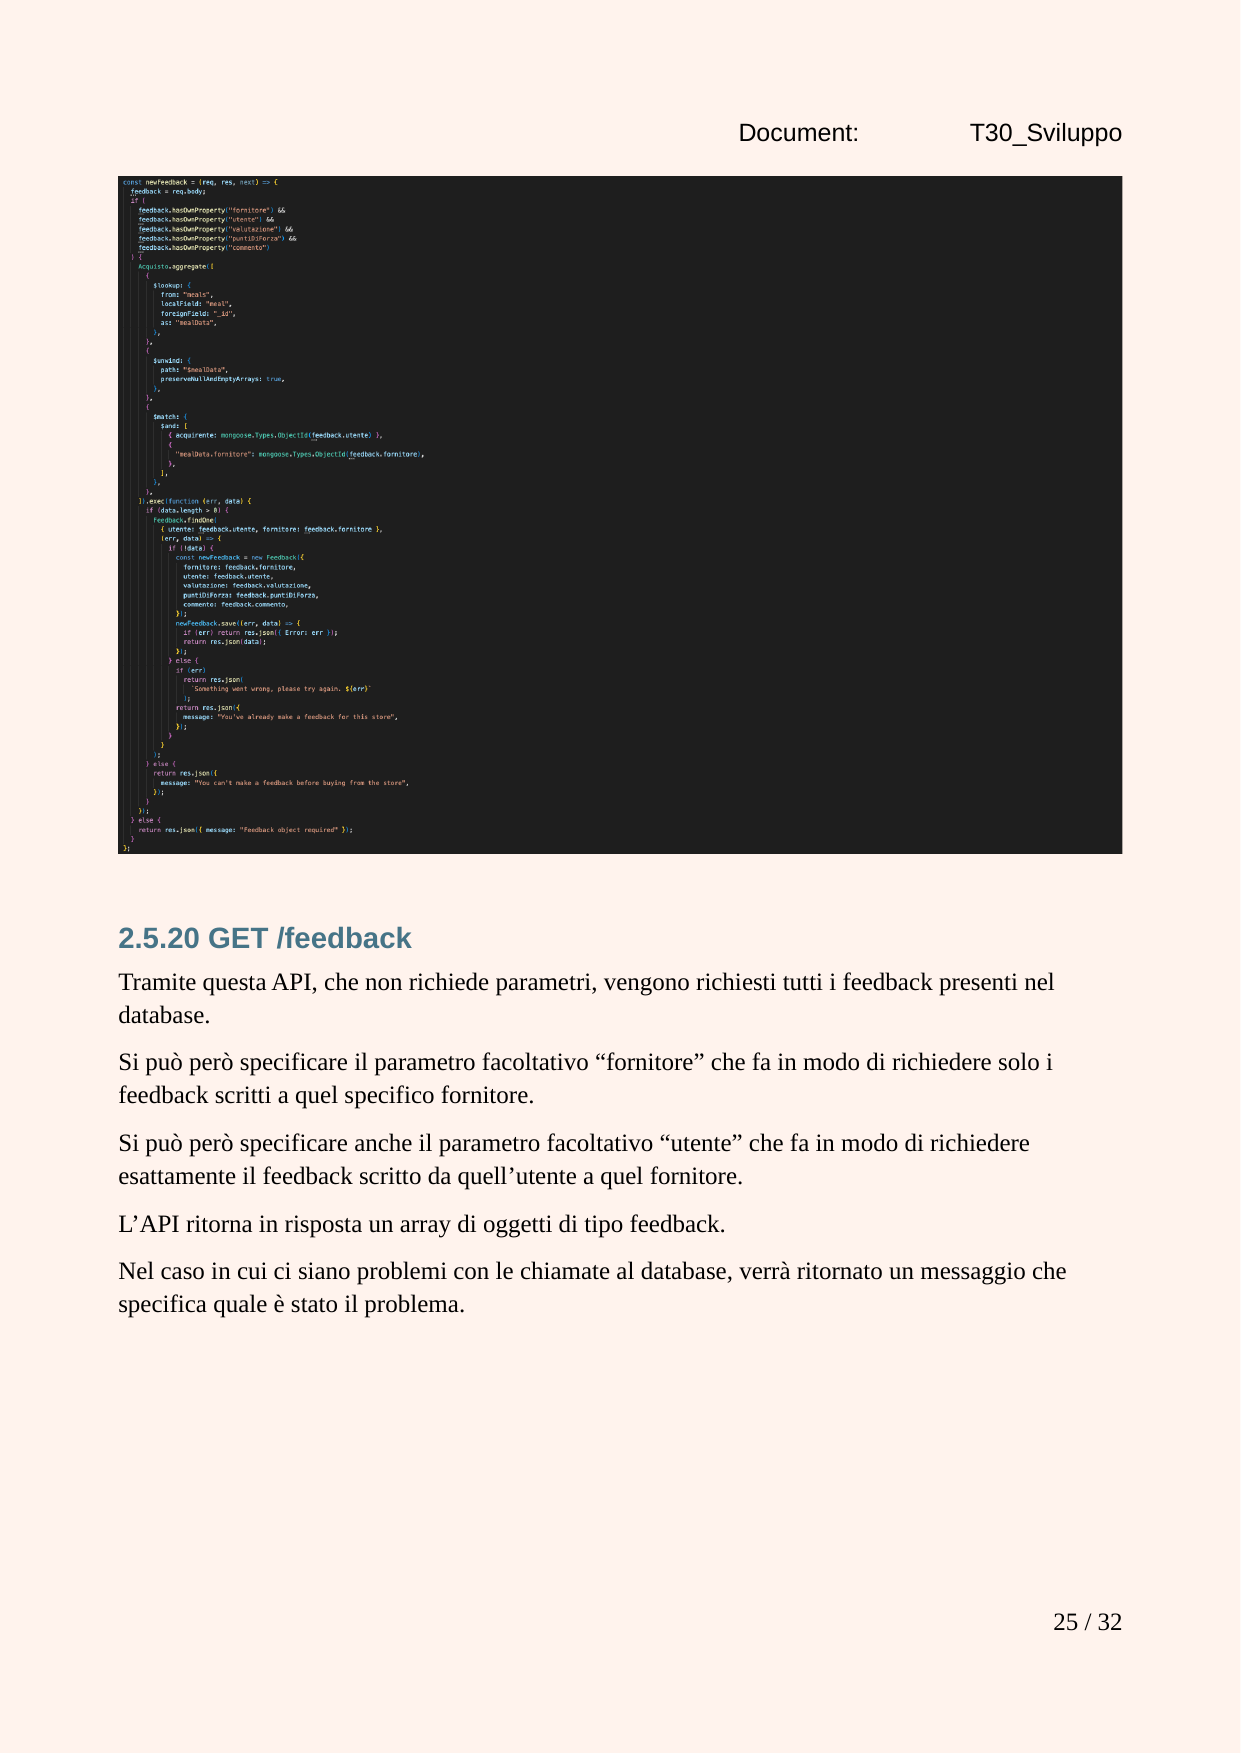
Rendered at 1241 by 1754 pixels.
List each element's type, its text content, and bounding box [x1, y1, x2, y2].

text Nel caso in cui ci siano problemi con le chiamate al database, verrà ritornato un messaggio che specifica quale è stato il problema. [118, 1256, 1122, 1318]
text L’API ritorna in risposta un array di oggetti di tipo feedback. [118, 1209, 1122, 1237]
subtitle 2.5.20 GET /feedback [118, 921, 1122, 954]
text Si può però specificare il parametro facoltativo “fornitore” che fa in modo di richiedere solo i feedback scritti a quel specifico fornitore. [118, 1047, 1122, 1109]
text Tramite questa API, che non richiede parametri, vengono richiesti tutti i feedback presenti nel database. [118, 967, 1122, 1028]
picture [118, 176, 1123, 854]
text Si può però specificare anche il parametro facoltativo “utente” che fa in modo di richiedere esattamente il feedback scritto da quell’utente a quel fornitore. [118, 1128, 1122, 1190]
